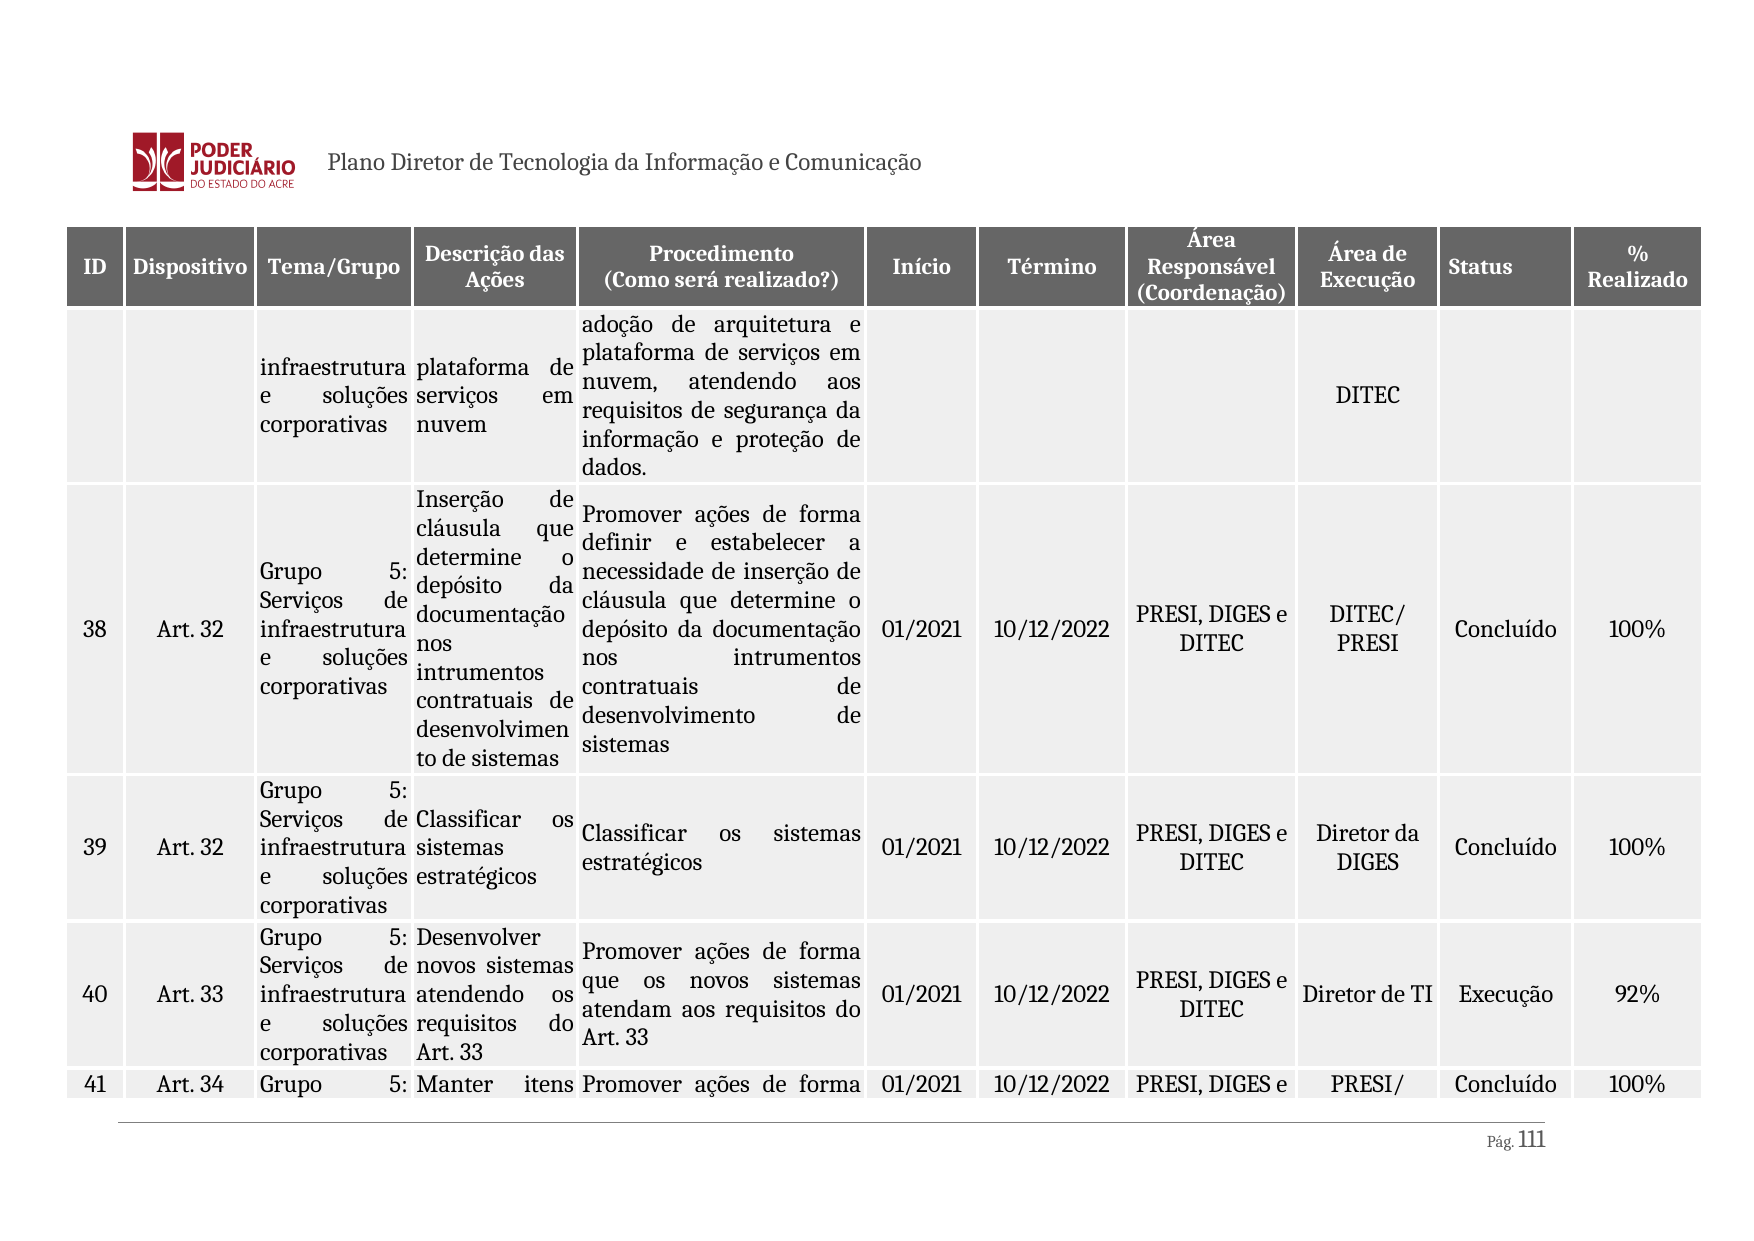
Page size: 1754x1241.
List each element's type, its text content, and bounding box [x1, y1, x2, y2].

table_cell [1574, 310, 1701, 482]
table_header Descrição das Ações [414, 227, 576, 306]
table_cell Inserção de cláusula que determine o depósito da documentação nos intrumentos contratuais de desenvolvimento de sistemas [414, 485, 576, 773]
table_cell plataforma de serviços em nuvem [414, 310, 576, 482]
table_cell infraestrutura e soluções corporativas [257, 310, 411, 482]
table_cell PRESI, DIGES e [1128, 1070, 1295, 1098]
table_header Status [1440, 227, 1571, 306]
table_cell 10/12/2022 [979, 1070, 1125, 1098]
table_cell Art. 34 [126, 1070, 254, 1098]
table_cell 01/2021 [867, 1070, 976, 1098]
table_cell Desenvolver novos sistemas atendendo os requisitos do Art. 33 [414, 923, 576, 1066]
table_header Procedimento (Como será realizado?) [579, 227, 864, 306]
table_cell Diretor de TI [1298, 923, 1437, 1066]
table_cell 10/12/2022 [979, 485, 1125, 773]
table_cell Manter itens [414, 1070, 576, 1098]
table_cell [867, 310, 976, 482]
table_cell Art. 32 [126, 776, 254, 919]
table_cell Concluído [1440, 776, 1571, 919]
table_header Área de Execução [1298, 227, 1437, 306]
table_cell Diretor da DIGES [1298, 776, 1437, 919]
table_cell [1440, 310, 1571, 482]
table_cell Grupo 5: [257, 1070, 411, 1098]
table_cell Grupo 5: Serviços de infraestrutura e soluções corporativas [257, 485, 411, 773]
table_cell Classificar os sistemas estratégicos [414, 776, 576, 919]
table_cell DITEC/PRESI [1298, 485, 1437, 773]
table_cell [126, 310, 254, 482]
table_header ID [67, 227, 123, 306]
table_header Dispositivo [126, 227, 254, 306]
table_cell 39 [67, 776, 123, 919]
table_cell 38 [67, 485, 123, 773]
table_cell 01/2021 [867, 776, 976, 919]
table_cell 10/12/2022 [979, 923, 1125, 1066]
table_cell Classificar os sistemas estratégicos [579, 776, 864, 919]
table_cell PRESI, DIGES e DITEC [1128, 485, 1295, 773]
table_cell 10/12/2022 [979, 776, 1125, 919]
table_cell adoção de arquitetura e plataforma de serviços em nuvem, atendendo aos requisitos de segurança da informação e proteção de dados. [579, 310, 864, 482]
table_cell 41 [67, 1070, 123, 1098]
table_cell Concluído [1440, 485, 1571, 773]
table_cell 01/2021 [867, 923, 976, 1066]
table_cell 01/2021 [867, 485, 976, 773]
table_cell Art. 32 [126, 485, 254, 773]
table_cell PRESI, DIGES e DITEC [1128, 776, 1295, 919]
table_cell DITEC [1298, 310, 1437, 482]
table_cell PRESI/ [1298, 1070, 1437, 1098]
table_cell Art. 33 [126, 923, 254, 1066]
table_header Término [979, 227, 1125, 306]
table_cell 100% [1574, 1070, 1701, 1098]
table_cell [979, 310, 1125, 482]
table_cell Promover ações de forma que os novos sistemas atendam aos requisitos do Art. 33 [579, 923, 864, 1066]
table_cell Grupo 5: Serviços de infraestrutura e soluções corporativas [257, 923, 411, 1066]
table_cell 100% [1574, 776, 1701, 919]
table_header % Realizado [1574, 227, 1701, 306]
table_cell Grupo 5: Serviços de infraestrutura e soluções corporativas [257, 776, 411, 919]
table_cell 92% [1574, 923, 1701, 1066]
table_header Início [867, 227, 976, 306]
table_header Área Responsável (Coordenação) [1128, 227, 1295, 306]
table_cell 100% [1574, 485, 1701, 773]
table_cell Execução [1440, 923, 1571, 1066]
table_header Tema/Grupo [257, 227, 411, 306]
table_cell 40 [67, 923, 123, 1066]
table_cell Concluído [1440, 1070, 1571, 1098]
table_cell Promover ações de forma [579, 1070, 864, 1098]
table_cell [67, 310, 123, 482]
table_cell [1128, 310, 1295, 482]
table_cell PRESI, DIGES e DITEC [1128, 923, 1295, 1066]
table_cell Promover ações de forma definir e estabelecer a necessidade de inserção de cláusula que determine o depósito da documentação nos intrumentos contratuais de desenvolvimento de sistemas [579, 485, 864, 773]
